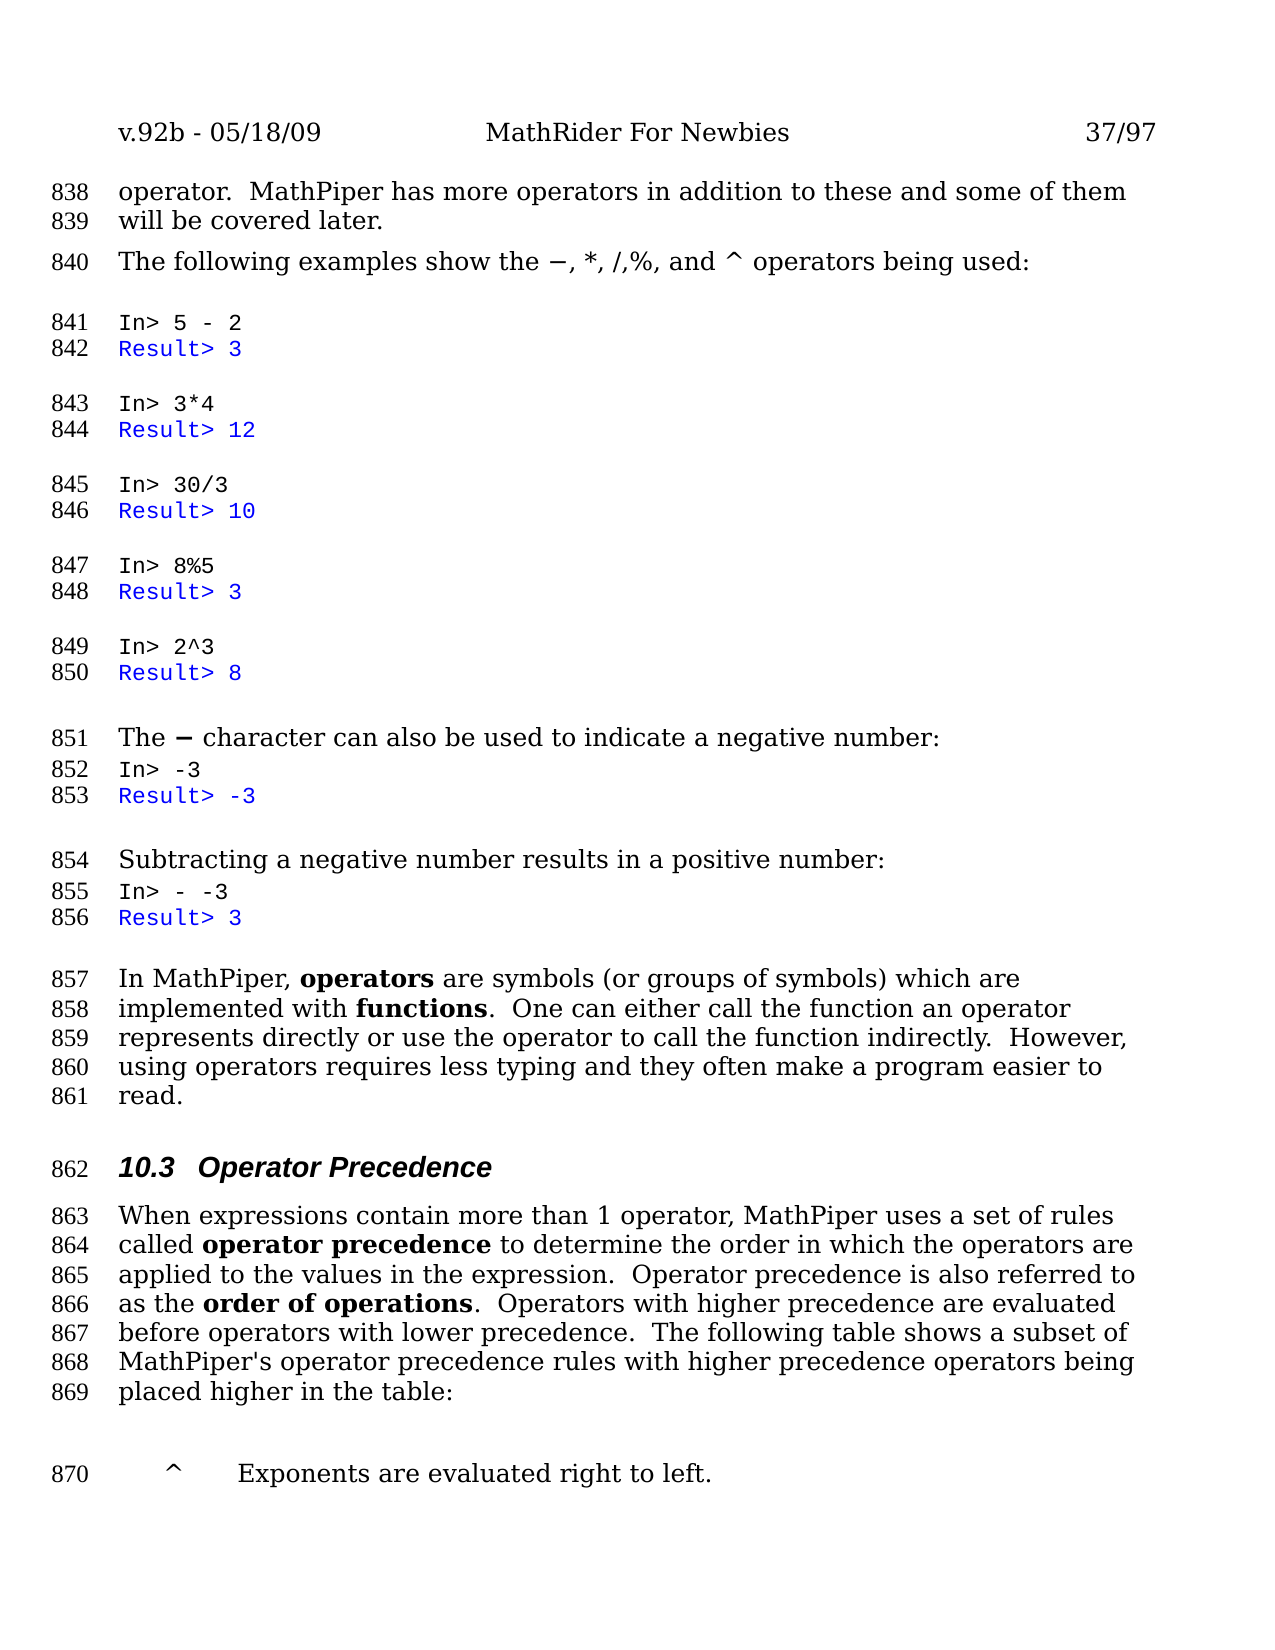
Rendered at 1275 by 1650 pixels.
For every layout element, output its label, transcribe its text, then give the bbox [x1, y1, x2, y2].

text Result> 12 [118, 418, 1157, 444]
text In MathPiper, operators are symbols (or groups of symbols) which are implemented with functions. One can either call the function an operator represents directly or use the operator to call the function indirectly. However, using operators requires less typing and they often make a program easier to read. [118, 964, 1157, 1111]
text In> 5 - 2 [118, 312, 1157, 337]
text In> 2^3 [118, 636, 1157, 662]
text ^ Exponents are evaluated right to left. [163, 1459, 1157, 1488]
text Result> 8 [118, 662, 1157, 688]
text Subtracting a negative number results in a positive number: [118, 845, 1157, 874]
text When expressions contain more than 1 operator, MathPiper uses a set of rules called operator precedence to determine the order in which the operators are applied to the values in the expression. Operator precedence is also referred to as the order of operations. Operators with higher precedence are evaluated before operators with lower precedence. The following table shows a subset of MathPiper's operator precedence rules with higher precedence operators being placed higher in the table: [118, 1201, 1157, 1406]
text The following examples show the −, *, /,%, and ^ operators being used: [118, 247, 1157, 276]
text In> -3 [118, 758, 1157, 784]
text Result> 3 [118, 581, 1157, 607]
text Result> -3 [118, 784, 1157, 810]
text In> 30/3 [118, 474, 1157, 499]
text The − character can also be used to indicate a negative number: [118, 723, 1157, 752]
text In> - -3 [118, 881, 1157, 906]
text Result> 3 [118, 337, 1157, 363]
text operator. MathPiper has more operators in addition to these and some of them will be covered later. [118, 177, 1157, 235]
text In> 3*4 [118, 393, 1157, 418]
text Result> 10 [118, 499, 1157, 526]
text In> 8%5 [118, 555, 1157, 581]
subtitle Operator Precedence [118, 1150, 1157, 1183]
text Result> 3 [118, 906, 1157, 932]
